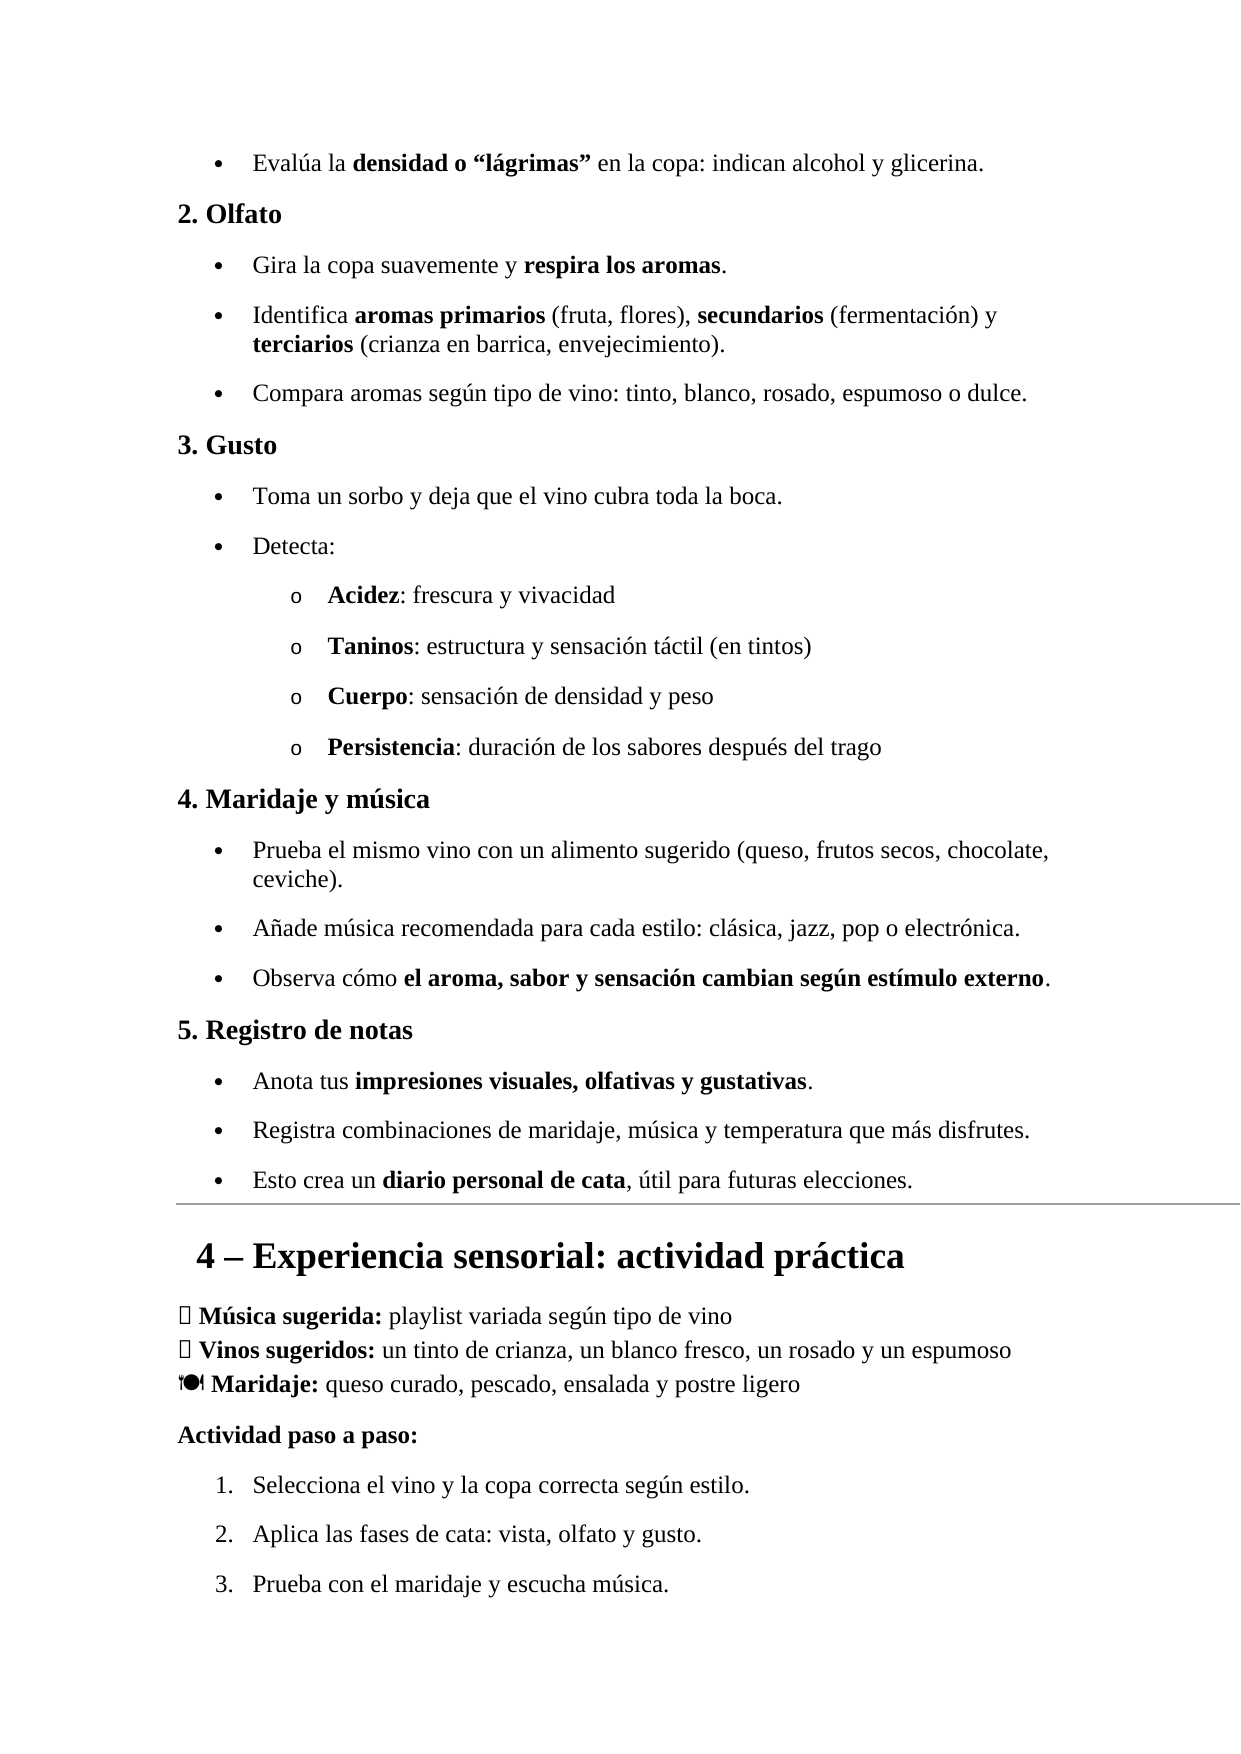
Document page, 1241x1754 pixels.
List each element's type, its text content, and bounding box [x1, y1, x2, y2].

list Esto crea un diario personal de cata, útil para futuras elecciones. [215, 1165, 1063, 1194]
list Prueba el mismo vino con un alimento sugerido (queso, frutos secos, chocolate, ceviche). [215, 835, 1063, 893]
subtitle 4. Maridaje y música [177, 782, 1063, 814]
list Aplica las fases de cata: vista, olfato y gusto. [215, 1519, 1063, 1548]
list Añade música recomendada para cada estilo: clásica, jazz, pop o electrónica. [215, 913, 1063, 942]
list Detecta: [215, 531, 1063, 559]
list Registra combinaciones de maridaje, música y temperatura que más disfrutes. [215, 1116, 1063, 1144]
list Observa cómo el aroma, sabor y sensación cambian según estímulo externo. [215, 963, 1063, 992]
list Toma un sorbo y deja que el vino cubra toda la boca. [215, 481, 1063, 510]
list Cuerpo: sensación de densidad y peso [290, 681, 1063, 711]
subtitle 4 – Experiencia sensorial: actividad práctica [177, 1233, 1063, 1276]
subtitle 3. Gusto [177, 428, 1063, 460]
list Gira la copa suavemente y respira los aromas. [215, 250, 1063, 279]
list Selecciona el vino y la copa correcta según estilo. [215, 1470, 1063, 1499]
text 🎶 Música sugerida: playlist variada según tipo de vino 🍷 Vinos sugeridos: un tinto de crianza, un blanco fresco, un rosado y un espumoso 🍽 Maridaje: queso curado, pescado, ensalada y postre ligero [177, 1297, 1063, 1399]
subtitle 5. Registro de notas [177, 1013, 1063, 1045]
text Actividad paso a paso: [177, 1420, 1063, 1449]
list Acidez: frescura y vivacidad [290, 580, 1063, 610]
list Anota tus impresiones visuales, olfativas y gustativas. [215, 1066, 1063, 1095]
subtitle 2. Olfato [177, 197, 1063, 229]
list Compara aromas según tipo de vino: tinto, blanco, rosado, espumoso o dulce. [215, 378, 1063, 407]
list Prueba con el maridaje y escucha música. [215, 1569, 1063, 1598]
list Evalúa la densidad o “lágrimas” en la copa: indican alcohol y glicerina. [215, 148, 1063, 176]
list Taninos: estructura y sensación táctil (en tintos) [290, 631, 1063, 660]
list Identifica aromas primarios (fruta, flores), secundarios (fermentación) y terciarios (crianza en barrica, envejecimiento). [215, 300, 1063, 357]
list Persistencia: duración de los sabores después del trago [290, 732, 1063, 761]
